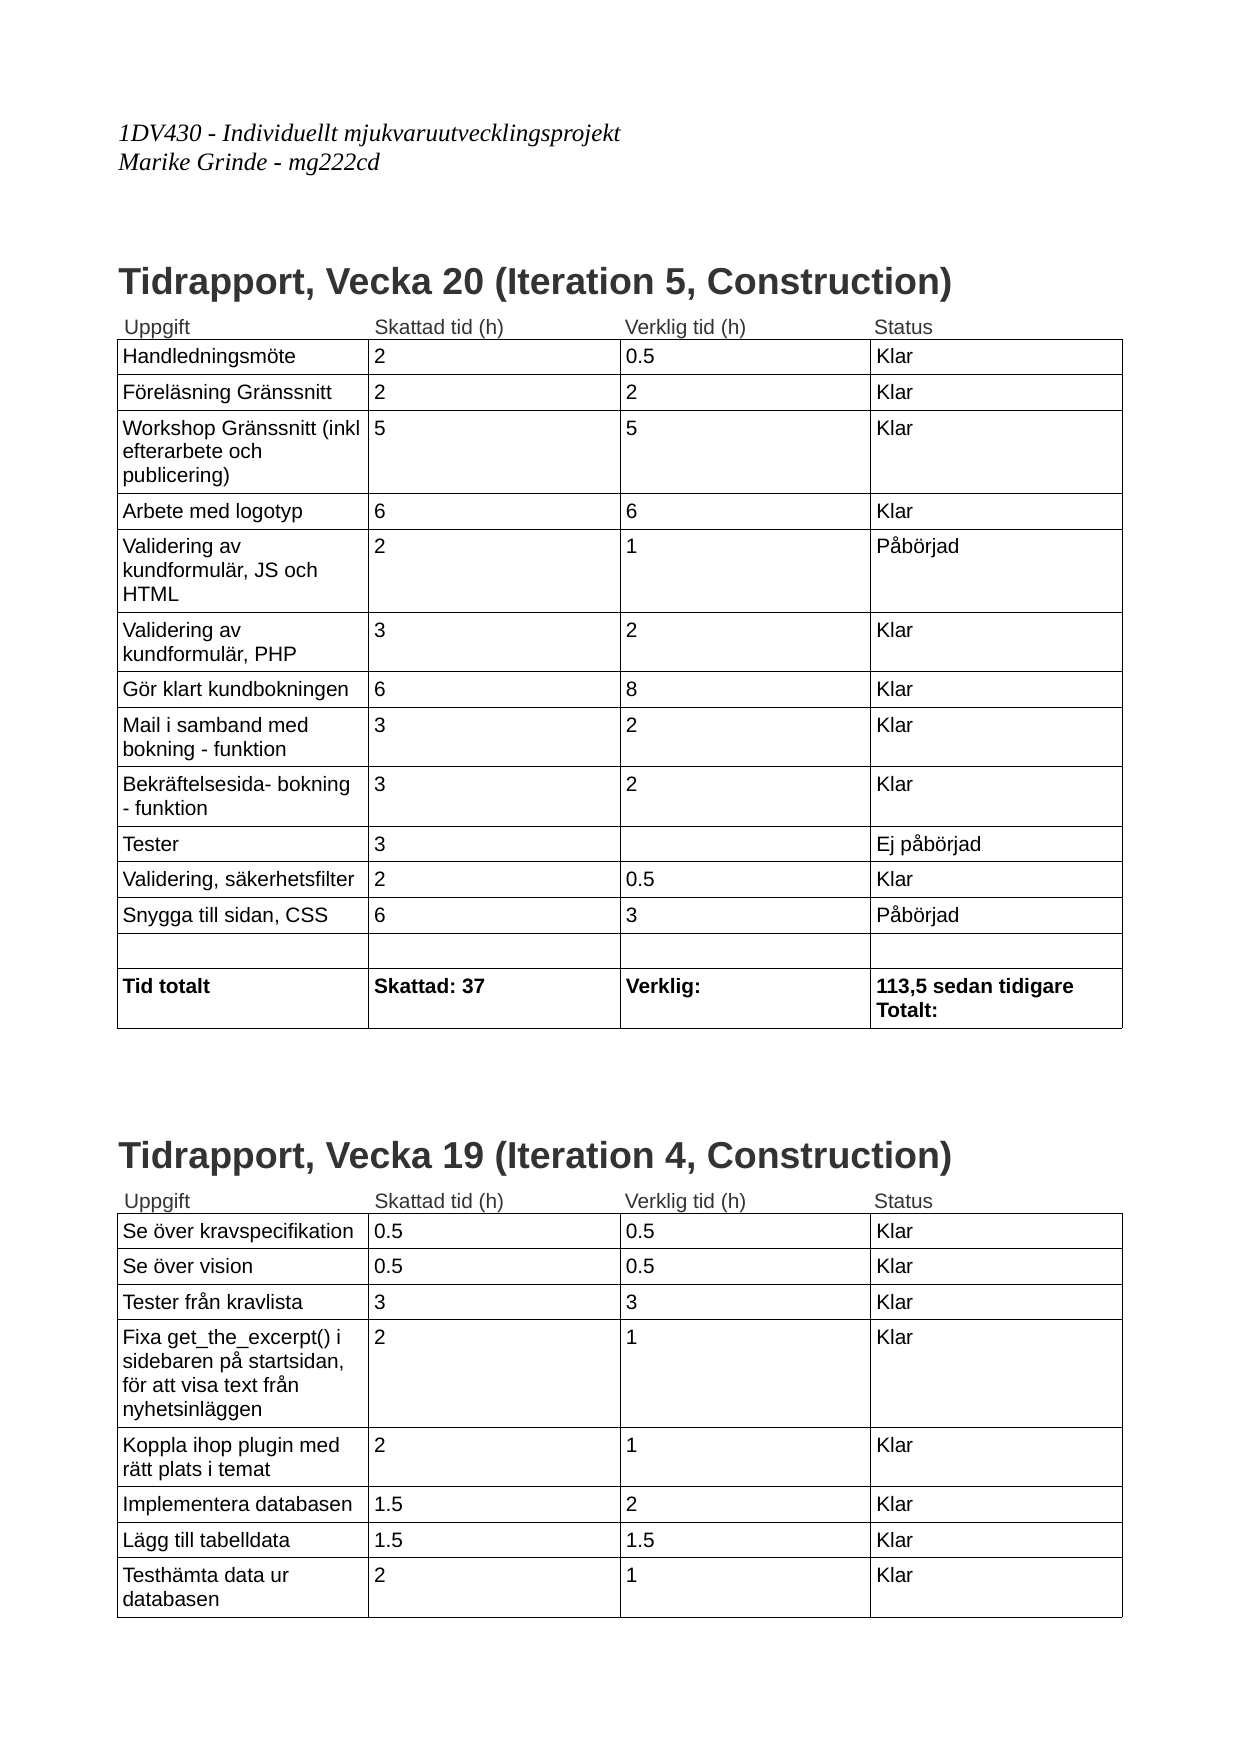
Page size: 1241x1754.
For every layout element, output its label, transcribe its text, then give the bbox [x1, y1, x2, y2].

table_cell 1,5 [621, 1523, 870, 1557]
table_cell Testhämta data ur databasen [118, 1558, 368, 1617]
table_cell 3 [369, 767, 620, 826]
table_cell Påbörjad [871, 530, 1122, 612]
table_header Handledningsmöte [118, 340, 368, 374]
table_cell Koppla ihop plugin med rätt plats i temat [118, 1428, 368, 1486]
table_cell 1,5 [369, 1523, 620, 1557]
table_cell Se över vision [118, 1249, 368, 1284]
text Uppgift Skattad tid (h) Verklig tid (h) Status [118, 1189, 1122, 1213]
table_cell Tester från kravlista [118, 1285, 368, 1319]
table_cell Snygga till sidan, CSS [118, 898, 368, 932]
table_cell 113,5 sedan tidigare Totalt: [871, 969, 1122, 1027]
table_cell Fixa get_the_excerpt() i sidebaren på startsidan, för att visa text från nyhetsinläggen [118, 1320, 368, 1427]
table_cell Klar [871, 375, 1122, 409]
table_cell Klar [871, 862, 1122, 897]
table_cell Klar [871, 1487, 1122, 1522]
table_cell Gör klart kundbokningen [118, 672, 368, 707]
table_header Se över kravspecifikation [118, 1214, 368, 1248]
table_cell Tester [118, 827, 368, 861]
table_cell Klar [871, 708, 1122, 766]
table_cell Klar [871, 1285, 1122, 1319]
table_cell Klar [871, 613, 1122, 671]
table_cell 2 [621, 708, 870, 766]
table_cell [369, 934, 620, 968]
table_cell Klar [871, 1428, 1122, 1486]
text Uppgift Skattad tid (h) Verklig tid (h) Status [118, 314, 1122, 338]
table_cell 6 [369, 898, 620, 932]
table_cell 2 [621, 1487, 870, 1522]
table_cell Verklig: [621, 969, 870, 1027]
table_cell [871, 934, 1122, 968]
table_cell Klar [871, 1320, 1122, 1427]
table_header 0,5 [621, 340, 870, 374]
table_cell Validering av kundformulär, JS och HTML [118, 530, 368, 612]
table_header 0,5 [621, 1214, 870, 1248]
table_header 0,5 [369, 1214, 620, 1248]
table_cell 3 [369, 613, 620, 671]
table_cell 2 [621, 613, 870, 671]
table_cell Påbörjad [871, 898, 1122, 932]
table_cell 0,5 [621, 862, 870, 897]
table_cell Ej påbörjad [871, 827, 1122, 861]
table_header 2 [369, 340, 620, 374]
table_cell Klar [871, 411, 1122, 493]
table_cell 2 [369, 530, 620, 612]
table_cell 3 [369, 1285, 620, 1319]
table_cell Arbete med logotyp [118, 494, 368, 528]
table_cell Lägg till tabelldata [118, 1523, 368, 1557]
table_cell Föreläsning Gränssnitt [118, 375, 368, 409]
table_cell 2 [369, 375, 620, 409]
table_cell 2 [369, 1320, 620, 1427]
table_cell Tid totalt [118, 969, 368, 1027]
table_cell 2 [369, 1428, 620, 1486]
table_cell Klar [871, 1523, 1122, 1557]
table_cell 1 [621, 1558, 870, 1617]
table_cell 3 [369, 827, 620, 861]
table_cell Klar [871, 767, 1122, 826]
table_cell 2 [369, 862, 620, 897]
table_cell [118, 934, 368, 968]
table_cell Klar [871, 1249, 1122, 1284]
table_cell 8 [621, 672, 870, 707]
table_cell 5 [621, 411, 870, 493]
table_cell 1 [621, 1320, 870, 1427]
table_cell 3 [369, 708, 620, 766]
table_cell [621, 934, 870, 968]
table_cell Mail i samband med bokning - funktion [118, 708, 368, 766]
table_cell Klar [871, 672, 1122, 707]
table_cell 6 [369, 672, 620, 707]
table_cell 1 [621, 1428, 870, 1486]
table_cell 0,5 [369, 1249, 620, 1284]
table_cell Bekräftelsesida- bokning - funktion [118, 767, 368, 826]
table_cell 2 [621, 767, 870, 826]
table_cell Validering, säkerhetsfilter [118, 862, 368, 897]
table_cell 2 [369, 1558, 620, 1617]
table_cell [621, 827, 870, 861]
table_header Klar [871, 340, 1122, 374]
table_cell Implementera databasen [118, 1487, 368, 1522]
table_cell 1 [621, 530, 870, 612]
table_cell 5 [369, 411, 620, 493]
subtitle Tidrapport, Vecka 20 (Iteration 5, Construction) [118, 259, 1122, 302]
table_cell 0,5 [621, 1249, 870, 1284]
table_cell 6 [621, 494, 870, 528]
table_header Klar [871, 1214, 1122, 1248]
table_cell Validering av kundformulär, PHP [118, 613, 368, 671]
table_cell Skattad: 37 [369, 969, 620, 1027]
table_cell 3 [621, 1285, 870, 1319]
subtitle Tidrapport, Vecka 19 (Iteration 4, Construction) [118, 1133, 1122, 1176]
table_cell 3 [621, 898, 870, 932]
table_cell 6 [369, 494, 620, 528]
table_cell Klar [871, 494, 1122, 528]
table_cell Workshop Gränssnitt (inkl efterarbete och publicering) [118, 411, 368, 493]
table_cell Klar [871, 1558, 1122, 1617]
table_cell 2 [621, 375, 870, 409]
table_cell 1,5 [369, 1487, 620, 1522]
